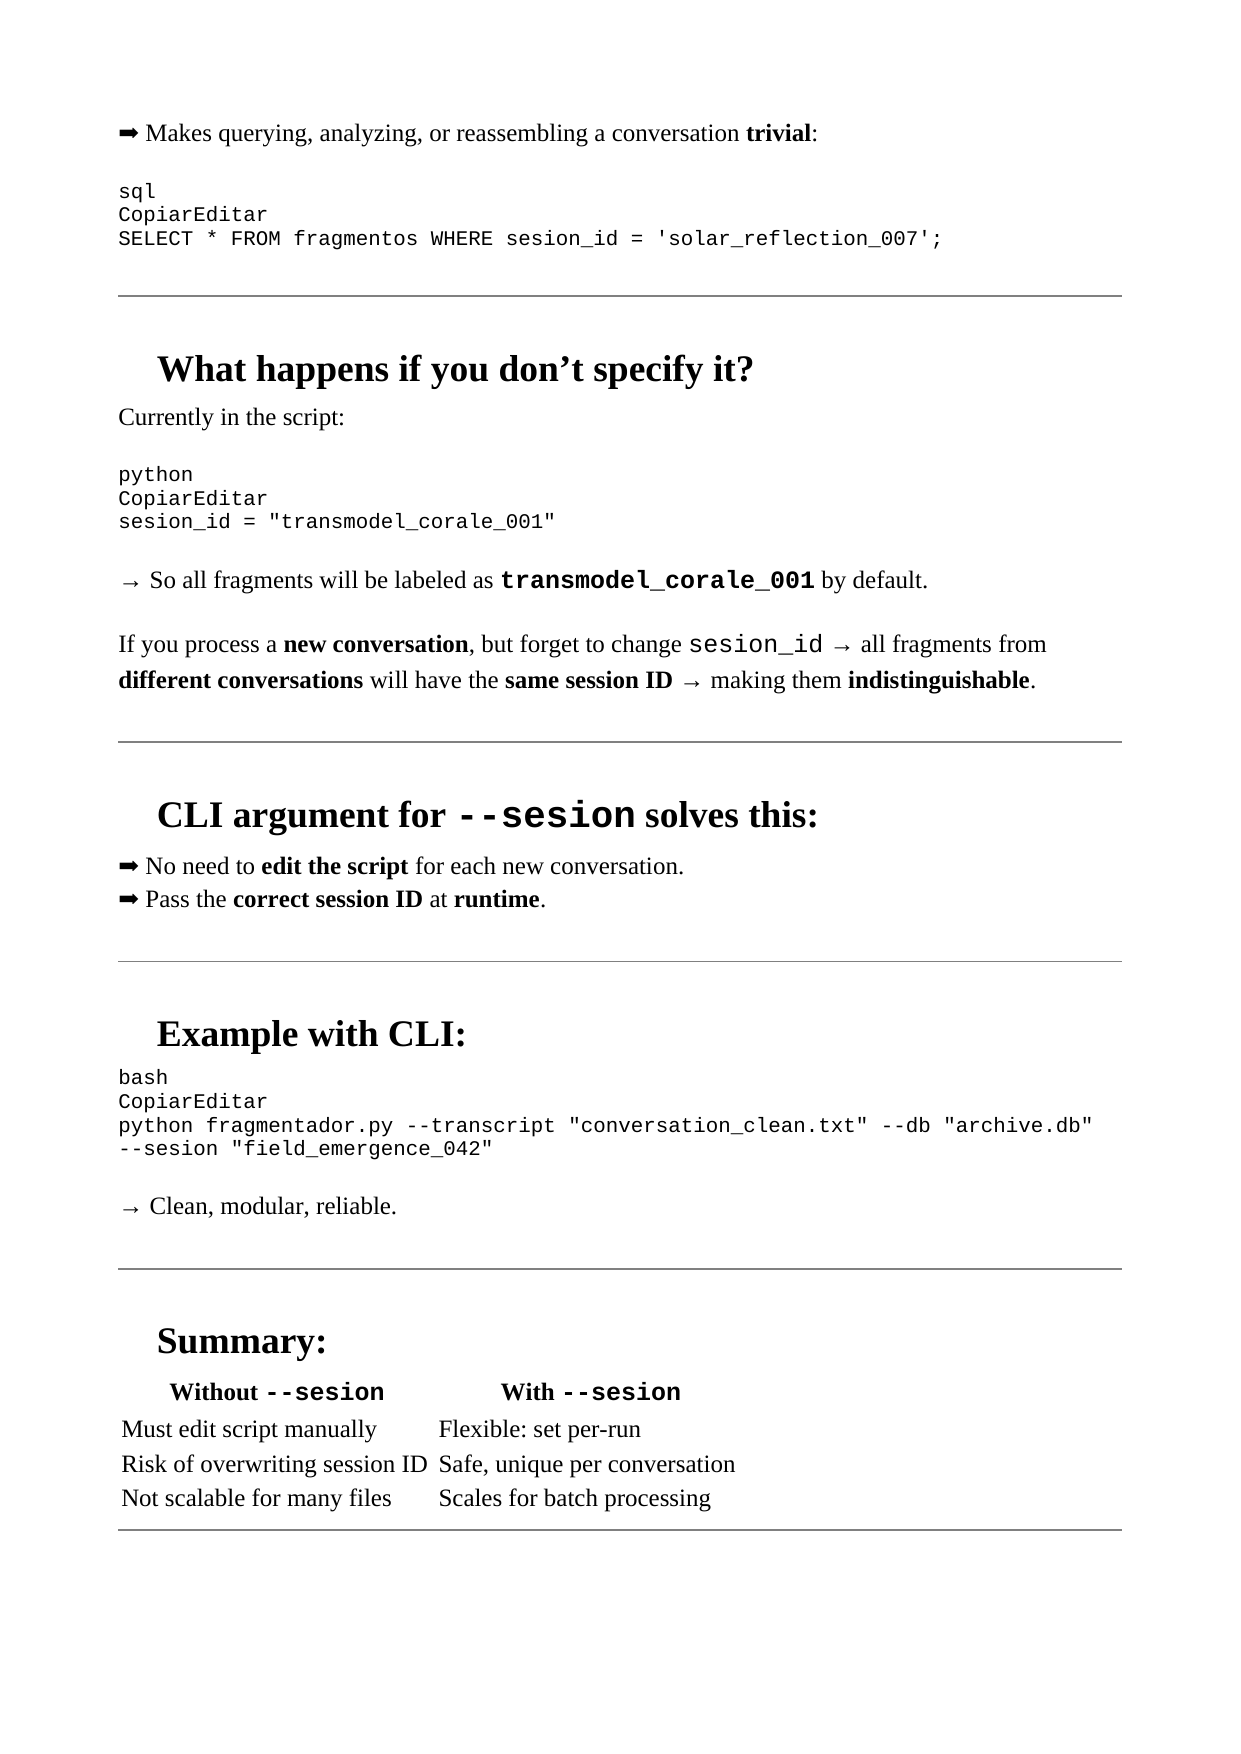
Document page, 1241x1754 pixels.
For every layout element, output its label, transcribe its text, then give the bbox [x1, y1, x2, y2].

table_header Without --sesion [118, 1375, 435, 1411]
text ➡️ Makes querying, analyzing, or reassembling a conversation trivial: [118, 118, 1122, 147]
table_cell Safe, unique per conversation [435, 1446, 746, 1480]
subtitle ✅ What happens if you don’t specify it? [118, 346, 1122, 389]
text python [118, 464, 1122, 488]
subtitle ✅ Example with CLI: [118, 1012, 1122, 1055]
subtitle ✅ Summary: [118, 1319, 1122, 1362]
table_cell Not scalable for many files [118, 1480, 435, 1515]
text CopiarEditar [118, 1091, 1122, 1114]
text CopiarEditar [118, 204, 1122, 228]
text python fragmentador.py --transcript "conversation_clean.txt" --db "archive.db" --sesion "field_emergence_042" [118, 1114, 1122, 1162]
text bash [118, 1067, 1122, 1091]
table_cell Risk of overwriting session ID [118, 1446, 435, 1480]
text ➡️ No need to edit the script for each new conversation. ➡️ Pass the correct session ID at runtime. [118, 851, 1122, 913]
text CopiarEditar [118, 488, 1122, 512]
text Currently in the script: [118, 402, 1122, 431]
table_header With --sesion [435, 1375, 746, 1411]
table_cell Flexible: set per-run [435, 1411, 746, 1446]
table_cell Scales for batch processing [435, 1480, 746, 1515]
text sesion_id = "transmodel_corale_001" [118, 512, 1122, 535]
table_cell Must edit script manually [118, 1411, 435, 1446]
text If you process a new conversation, but forget to change sesion_id → all fragments from different conversations will have the same session ID → making them indistinguishable. [118, 629, 1122, 693]
subtitle ✅ CLI argument for --sesion solves this: [118, 792, 1122, 838]
text → So all fragments will be labeled as transmodel_corale_001 by default. [118, 565, 1122, 596]
text sql [118, 181, 1122, 204]
text → Clean, modular, reliable. [118, 1191, 1122, 1220]
text SELECT * FROM fragmentos WHERE sesion_id = 'solar_reflection_007'; [118, 228, 1122, 252]
